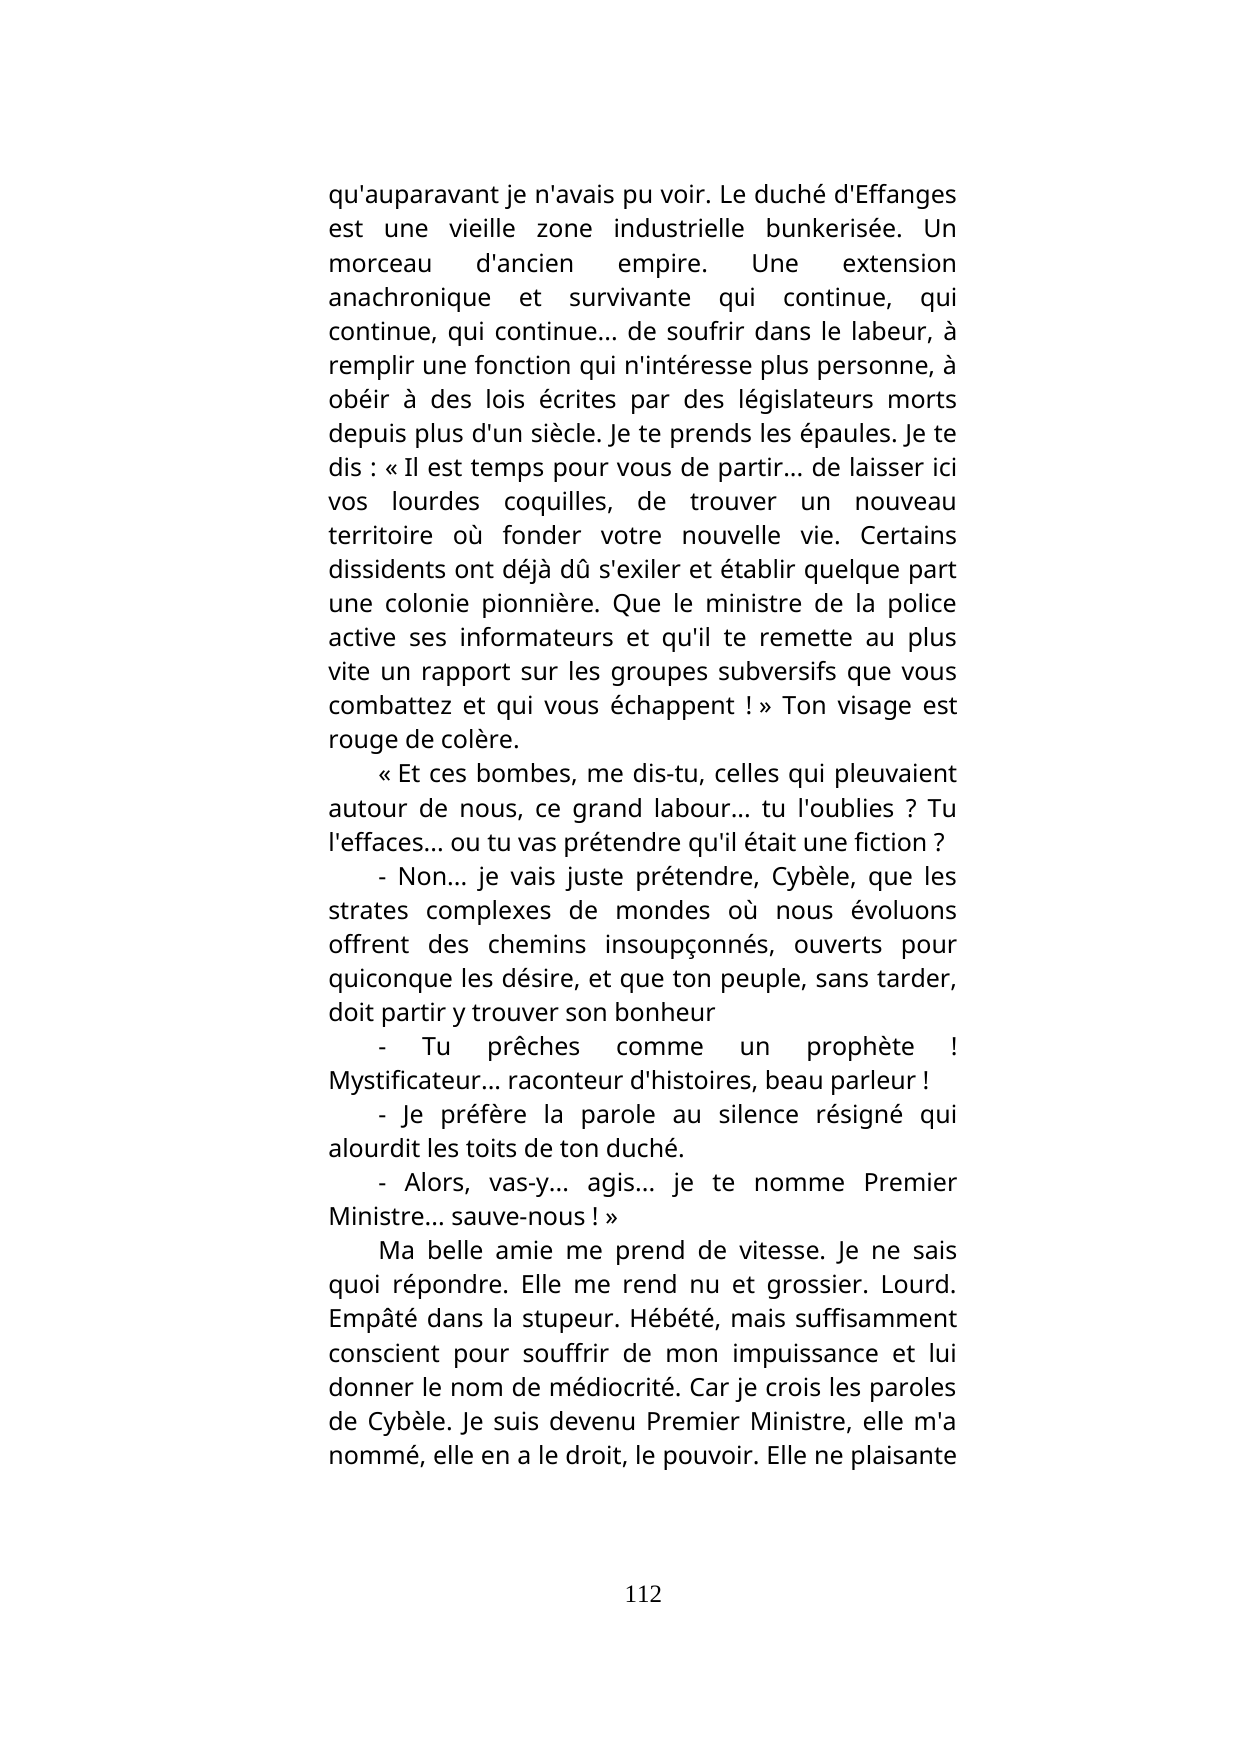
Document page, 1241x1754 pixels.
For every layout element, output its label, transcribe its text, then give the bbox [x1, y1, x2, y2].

text - Alors, vas-y... agis... je te nomme Premier Ministre... sauve-nous ! » [328, 1165, 958, 1233]
text « Et ces bombes, me dis-tu, celles qui pleuvaient autour de nous, ce grand labour... tu l'oublies ? Tu l'effaces... ou tu vas prétendre qu'il était une fiction ? [328, 756, 958, 858]
text - Non... je vais juste prétendre, Cybèle, que les strates complexes de mondes où nous évoluons offrent des chemins insoupçonnés, ouverts pour quiconque les désire, et que ton peuple, sans tarder, doit partir y trouver son bonheur [328, 858, 958, 1029]
text - Tu prêches comme un prophète ! Mystificateur... raconteur d'histoires, beau parleur ! [328, 1029, 958, 1097]
text - Je préfère la parole au silence résigné qui alourdit les toits de ton duché. [328, 1097, 958, 1165]
text Ma belle amie me prend de vitesse. Je ne sais quoi répondre. Elle me rend nu et grossier. Lourd. Empâté dans la stupeur. Hébété, mais suffisamment conscient pour souffrir de mon impuissance et lui donner le nom de médiocrité. Car je crois les paroles de Cybèle. Je suis devenu Premier Ministre, elle m'a nommé, elle en a le droit, le pouvoir. Elle ne plaisante [328, 1233, 958, 1471]
text qu'auparavant je n'avais pu voir. Le duché d'Effanges est une vieille zone industrielle bunkerisée. Un morceau d'ancien empire. Une extension anachronique et survivante qui continue, qui continue, qui continue... de soufrir dans le labeur, à remplir une fonction qui n'intéresse plus personne, à obéir à des lois écrites par des législateurs morts depuis plus d'un siècle. Je te prends les épaules. Je te dis : « Il est temps pour vous de partir... de laisser ici vos lourdes coquilles, de trouver un nouveau territoire où fonder votre nouvelle vie. Certains dissidents ont déjà dû s'exiler et établir quelque part une colonie pionnière. Que le ministre de la police active ses informateurs et qu'il te remette au plus vite un rapport sur les groupes subversifs que vous combattez et qui vous échappent ! » Ton visage est rouge de colère. [328, 177, 958, 756]
